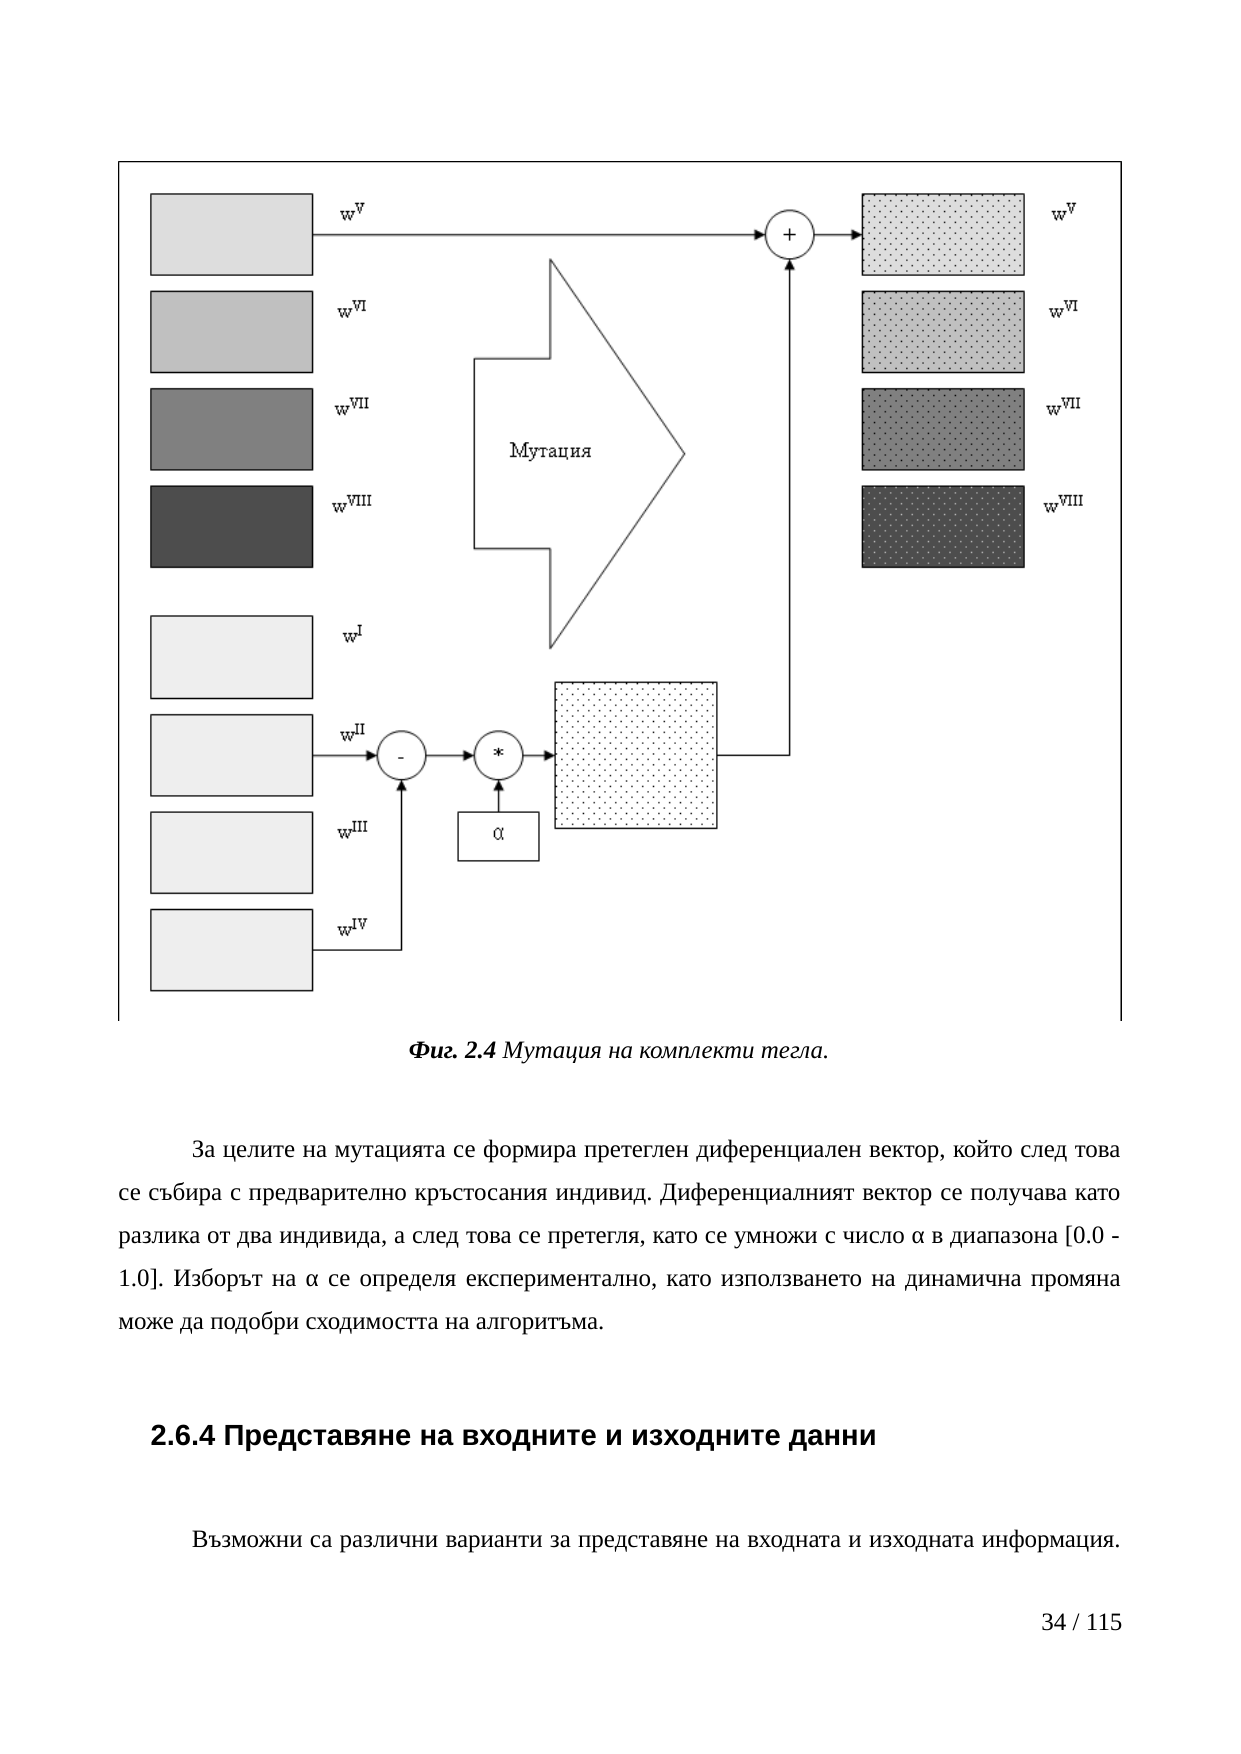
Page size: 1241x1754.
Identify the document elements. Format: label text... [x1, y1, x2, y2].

text Фиг. 2.4 Мутация на комплекти тегла. [118, 1021, 1122, 1064]
text Възможни са различни варианти за представяне на входната и изходната информация. [118, 1524, 1122, 1552]
subtitle 2.6.4 Представяне на входните и изходните данни [118, 1418, 1122, 1451]
text За целите на мутацията се формира претеглен диференциален вектор, който след това се събира с предварително кръстосания индивид. Диференциалният вектор се получава като разлика от два индивида, а след това се претегля, като се умножи с число α в диапазона [0.0 - 1.0]. Изборът на α се определя експериментално, като използването на динамична промяна може да подобри сходимостта на алгоритъма. [118, 1134, 1122, 1335]
